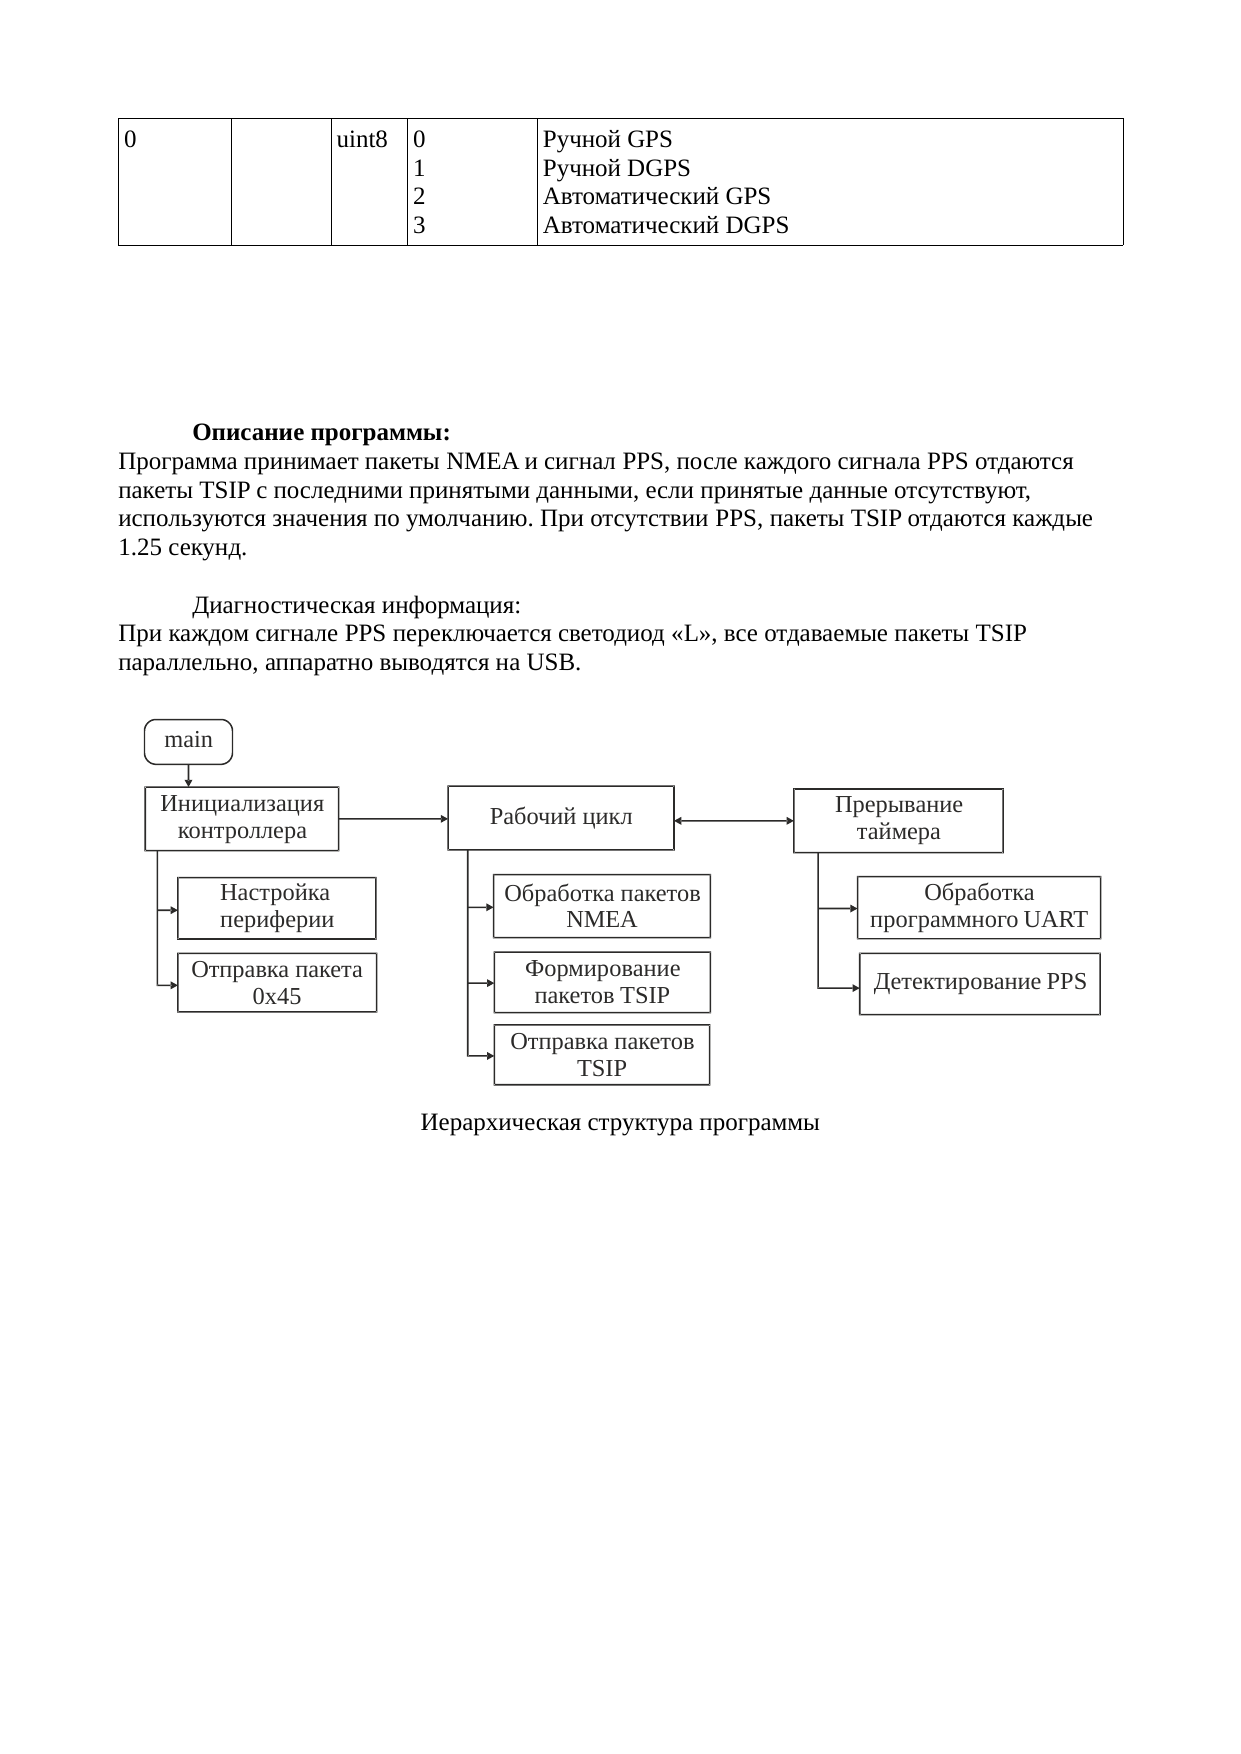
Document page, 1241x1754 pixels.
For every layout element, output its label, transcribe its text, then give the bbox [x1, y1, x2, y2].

table_cell 0 1 2 3 [408, 119, 537, 245]
table_cell [232, 119, 331, 245]
table_cell uint8 [332, 119, 407, 245]
text Описание программы: [118, 417, 1122, 446]
table_cell Ручной GPS Ручной DGPS Автоматический GPS Автоматический DGPS [538, 119, 1123, 245]
text При каждом сигнале PPS переключается светодиод «L», все отдаваемые пакеты TSIP параллельно, аппаратно выводятся на USB. [118, 618, 1122, 676]
text Диагностическая информация: [118, 590, 1122, 618]
text Иерархическая структура программы [118, 705, 1122, 1136]
table_cell 0 [119, 119, 231, 245]
text Программа принимает пакеты NMEA и сигнал PPS, после каждого сигнала PPS отдаются пакеты TSIP с последними принятыми данными, если принятые данные отсутствуют, используются значения по умолчанию. При отсутствии PPS, пакеты TSIP отдаются каждые 1.25 секунд. [118, 446, 1122, 561]
